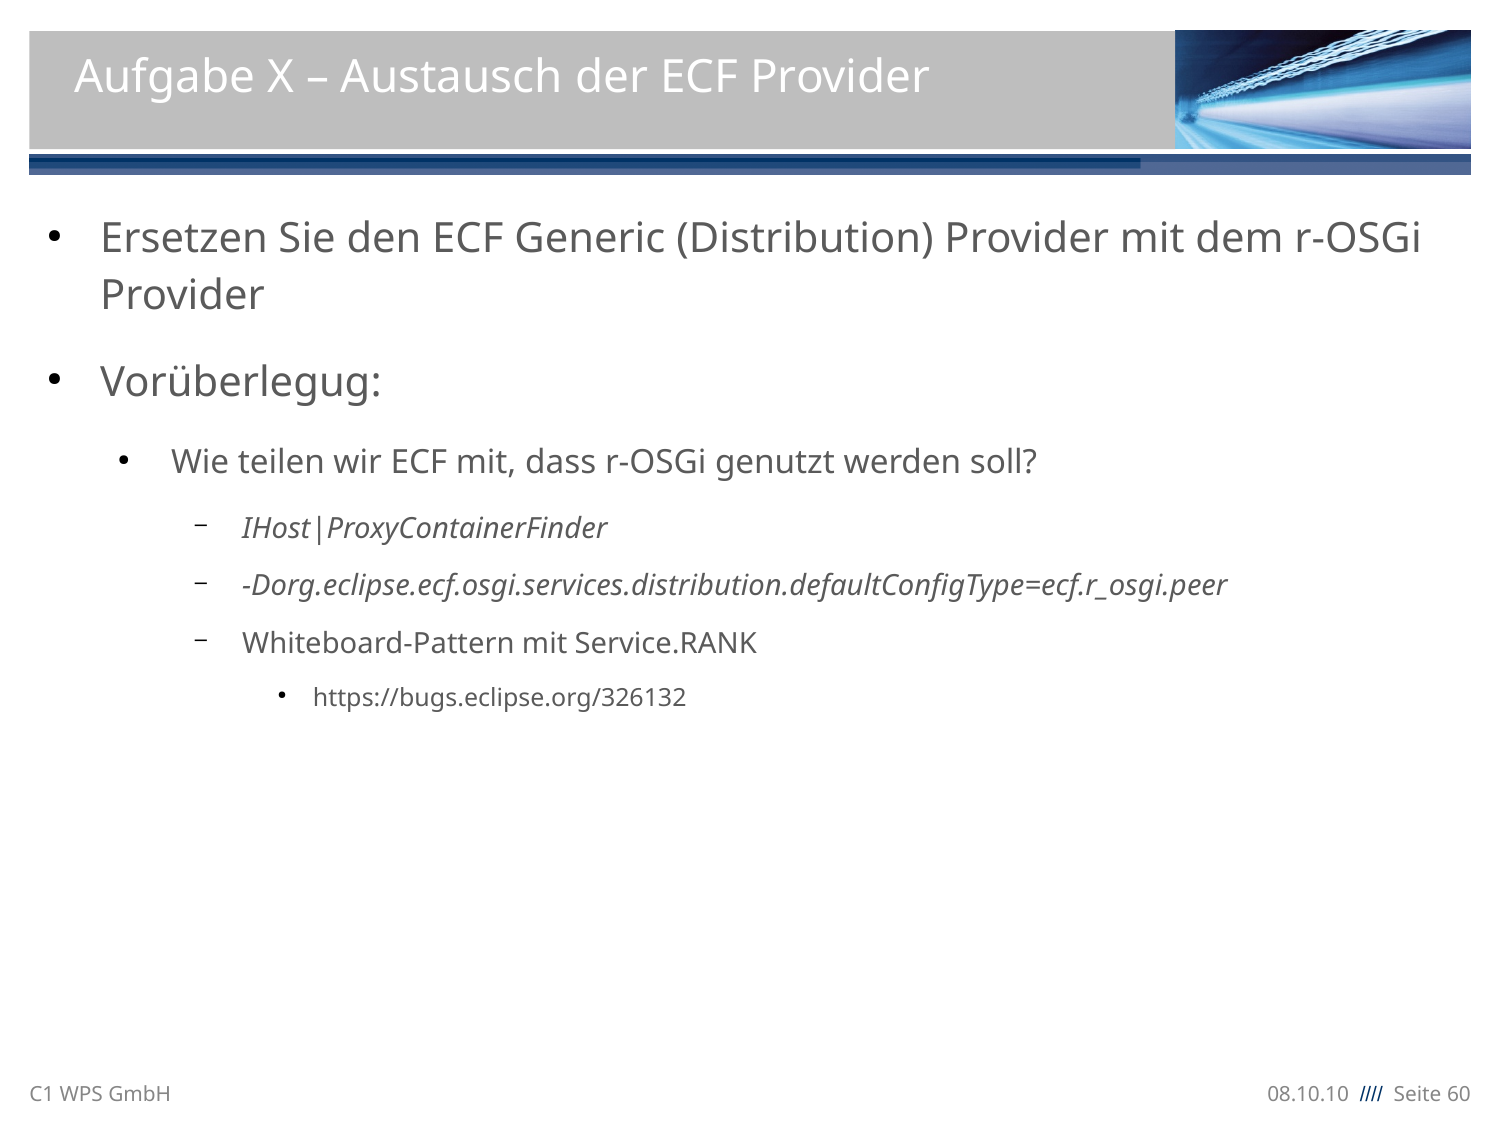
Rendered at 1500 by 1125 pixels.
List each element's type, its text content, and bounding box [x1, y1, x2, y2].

title Aufgabe X – Austausch der ECF Provider [29, 31, 1176, 150]
picture [29, 154, 1471, 175]
picture [1175, 30, 1471, 149]
list Ersetzen Sie den ECF Generic (Distribution) Provider mit dem r-OSGi Provider Vorüberlegug: Wie teilen wir ECF mit, dass r-OSGi genutzt werden soll? IHost|ProxyContainerFinder -Dorg.eclipse.ecf.osgi.services.distribution.defaultConfigType=ecf.r_osgi.peer Whiteboard-Pattern mit Service.RANK https://bugs.eclipse.org/326132 [29, 208, 1471, 1044]
